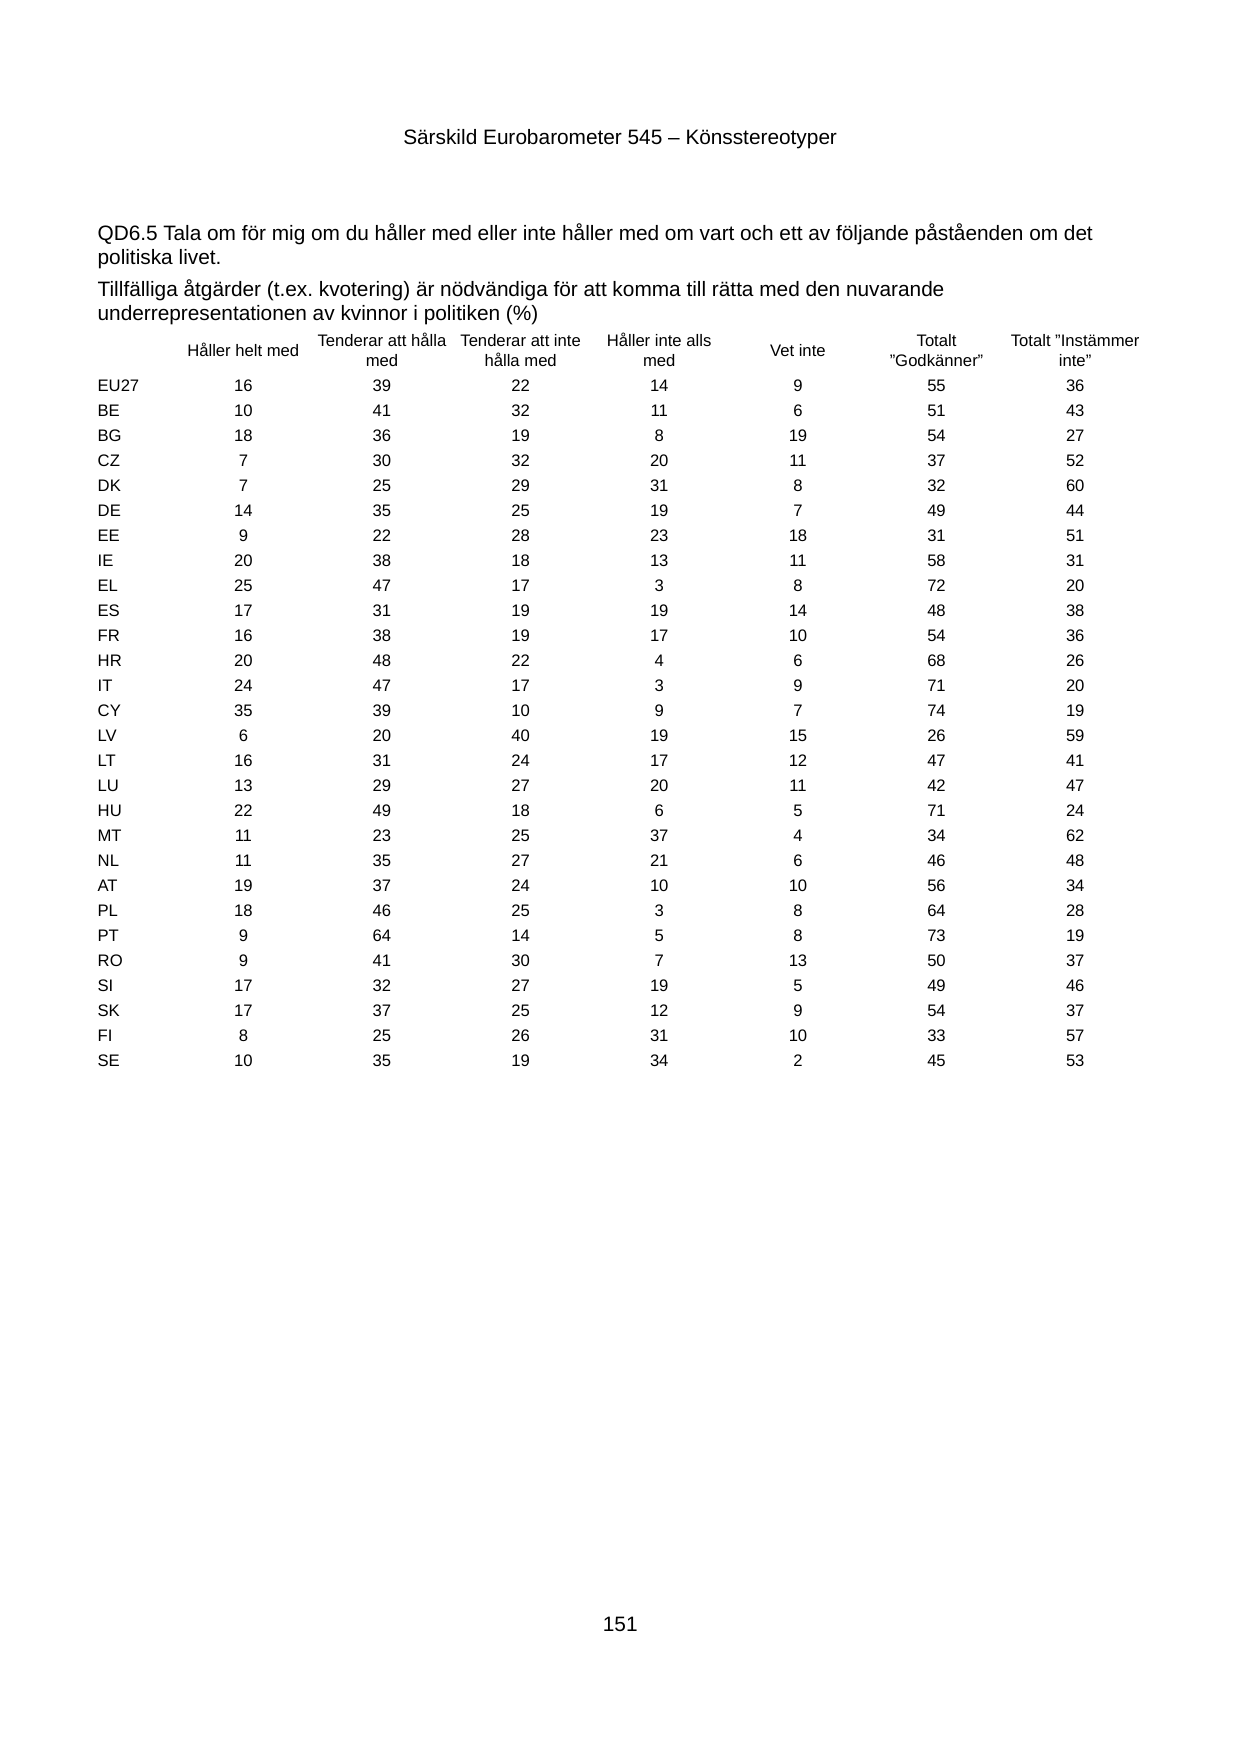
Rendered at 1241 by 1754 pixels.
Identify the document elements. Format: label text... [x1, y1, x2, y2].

table_cell 8 [590, 423, 728, 447]
table_cell 6 [728, 398, 867, 422]
table_cell 10 [728, 1023, 867, 1047]
table_cell 19 [451, 598, 590, 622]
table_cell 37 [867, 448, 1006, 472]
table_cell 37 [590, 823, 728, 847]
table_cell 28 [1006, 898, 1144, 922]
table_cell 49 [313, 798, 451, 822]
table_cell 34 [590, 1048, 728, 1072]
table_cell 72 [867, 573, 1006, 597]
table_cell CZ [95, 448, 174, 472]
table_cell Håller inte alls med [590, 328, 728, 372]
table_cell 20 [590, 448, 728, 472]
table_cell 14 [728, 598, 867, 622]
table_cell 18 [728, 523, 867, 547]
table_cell 14 [451, 923, 590, 947]
table_cell 50 [867, 948, 1006, 972]
table_cell 7 [728, 498, 867, 522]
table_cell FI [95, 1023, 174, 1047]
table_cell IE [95, 548, 174, 572]
table_cell 26 [451, 1023, 590, 1047]
table_cell DE [95, 498, 174, 522]
table_cell 15 [728, 723, 867, 747]
table_cell 11 [174, 848, 312, 872]
table_cell 18 [174, 898, 312, 922]
table_cell 35 [313, 498, 451, 522]
table_cell 46 [1006, 973, 1144, 997]
table_cell 24 [451, 748, 590, 772]
table_cell 24 [1006, 798, 1144, 822]
table_cell LT [95, 748, 174, 772]
table_cell 6 [728, 848, 867, 872]
table_cell 19 [451, 423, 590, 447]
table_cell 71 [867, 798, 1006, 822]
table_cell 22 [313, 523, 451, 547]
table_cell 13 [174, 773, 312, 797]
table_cell 36 [313, 423, 451, 447]
table_cell 9 [174, 923, 312, 947]
table_cell 23 [313, 823, 451, 847]
table_cell 52 [1006, 448, 1144, 472]
table_cell NL [95, 848, 174, 872]
table_cell 29 [313, 773, 451, 797]
table_cell 8 [728, 898, 867, 922]
table_cell 20 [590, 773, 728, 797]
table_cell 28 [451, 523, 590, 547]
table_cell 51 [1006, 523, 1144, 547]
table_cell 36 [1006, 623, 1144, 647]
table_cell 74 [867, 698, 1006, 722]
table_cell 16 [174, 623, 312, 647]
table_cell 37 [1006, 948, 1144, 972]
table_cell 17 [174, 973, 312, 997]
table_cell 39 [313, 698, 451, 722]
table_cell 10 [590, 873, 728, 897]
table_cell 42 [867, 773, 1006, 797]
table_cell 7 [174, 473, 312, 497]
table_cell 25 [313, 1023, 451, 1047]
table_cell 17 [590, 748, 728, 772]
table_cell 6 [728, 648, 867, 672]
table_cell 19 [1006, 923, 1144, 947]
table_cell 10 [728, 873, 867, 897]
table_cell 19 [451, 1048, 590, 1072]
table_cell 47 [867, 748, 1006, 772]
table_cell 9 [728, 998, 867, 1022]
table_cell MT [95, 823, 174, 847]
table_cell 40 [451, 723, 590, 747]
table_cell 56 [867, 873, 1006, 897]
table_cell 9 [590, 698, 728, 722]
table_cell 26 [867, 723, 1006, 747]
table_cell FR [95, 623, 174, 647]
table_cell 5 [728, 798, 867, 822]
table_cell BE [95, 398, 174, 422]
table_cell 7 [174, 448, 312, 472]
table_cell 2 [728, 1048, 867, 1072]
table_cell 22 [174, 798, 312, 822]
table_cell 19 [590, 598, 728, 622]
table_cell 17 [590, 623, 728, 647]
table_cell 9 [174, 523, 312, 547]
table_cell Vet inte [728, 328, 867, 372]
table_cell 17 [174, 998, 312, 1022]
table_cell Tillfälliga åtgärder (t.ex. kvotering) är nödvändiga för att komma till rätta med den nuvarande underrepresentationen av kvinnor i politiken (%) [95, 273, 1144, 328]
table_cell 35 [313, 848, 451, 872]
table_cell 16 [174, 748, 312, 772]
table_cell 48 [313, 648, 451, 672]
table_cell 19 [590, 498, 728, 522]
table_cell 25 [451, 498, 590, 522]
table_cell 17 [174, 598, 312, 622]
table_cell 54 [867, 623, 1006, 647]
table_cell Håller helt med [174, 328, 312, 372]
table_cell 38 [313, 548, 451, 572]
table_cell Totalt ”Instämmer inte” [1006, 328, 1144, 372]
table_cell 10 [174, 398, 312, 422]
table_cell 12 [590, 998, 728, 1022]
table_cell Tenderar att inte hålla med [451, 328, 590, 372]
table_cell 27 [1006, 423, 1144, 447]
table_cell 19 [1006, 698, 1144, 722]
table_cell 39 [313, 373, 451, 397]
table_cell 51 [867, 398, 1006, 422]
table_cell 13 [728, 948, 867, 972]
table_cell EL [95, 573, 174, 597]
table_cell 5 [590, 923, 728, 947]
table_cell 20 [174, 548, 312, 572]
table_cell 60 [1006, 473, 1144, 497]
table_cell 27 [451, 973, 590, 997]
table_cell 58 [867, 548, 1006, 572]
table_cell 35 [313, 1048, 451, 1072]
table_cell 47 [313, 673, 451, 697]
table_cell CY [95, 698, 174, 722]
table_cell AT [95, 873, 174, 897]
table_cell 19 [728, 423, 867, 447]
table_cell 31 [867, 523, 1006, 547]
table_cell 33 [867, 1023, 1006, 1047]
table_cell BG [95, 423, 174, 447]
table_cell HU [95, 798, 174, 822]
table_cell 43 [1006, 398, 1144, 422]
table_cell 3 [590, 673, 728, 697]
table_cell 41 [313, 398, 451, 422]
table_cell 55 [867, 373, 1006, 397]
table_cell 8 [728, 573, 867, 597]
table_cell 11 [728, 548, 867, 572]
table_cell 46 [313, 898, 451, 922]
table_cell 23 [590, 523, 728, 547]
table_cell 30 [313, 448, 451, 472]
table_cell 25 [174, 573, 312, 597]
table_cell 27 [451, 773, 590, 797]
table_cell 38 [1006, 598, 1144, 622]
table_cell IT [95, 673, 174, 697]
table_cell 8 [728, 923, 867, 947]
table_cell ES [95, 598, 174, 622]
table_cell 73 [867, 923, 1006, 947]
table_header QD6.5 Tala om för mig om du håller med eller inte håller med om vart och ett av följande påståenden om det politiska livet. [95, 217, 1144, 272]
table_cell 11 [728, 773, 867, 797]
table_cell 20 [174, 648, 312, 672]
table_cell 47 [1006, 773, 1144, 797]
table_cell 6 [590, 798, 728, 822]
table_cell 11 [728, 448, 867, 472]
table_cell 35 [174, 698, 312, 722]
table_cell 37 [1006, 998, 1144, 1022]
table_cell 12 [728, 748, 867, 772]
table_cell 32 [451, 398, 590, 422]
table_cell 18 [451, 548, 590, 572]
table_cell 25 [451, 823, 590, 847]
table_cell 37 [313, 998, 451, 1022]
table_cell 8 [174, 1023, 312, 1047]
table_cell 41 [1006, 748, 1144, 772]
table_cell 20 [313, 723, 451, 747]
table_cell 29 [451, 473, 590, 497]
table_cell LU [95, 773, 174, 797]
table_cell RO [95, 948, 174, 972]
table_cell 32 [867, 473, 1006, 497]
table_cell 48 [1006, 848, 1144, 872]
table_cell EE [95, 523, 174, 547]
table_cell 27 [451, 848, 590, 872]
table_cell 31 [313, 598, 451, 622]
table_cell 38 [313, 623, 451, 647]
table_cell 16 [174, 373, 312, 397]
table_cell 31 [313, 748, 451, 772]
table_cell 31 [590, 473, 728, 497]
table_cell 46 [867, 848, 1006, 872]
table_cell SE [95, 1048, 174, 1072]
table_cell 9 [174, 948, 312, 972]
table_cell 3 [590, 573, 728, 597]
table_cell 19 [590, 973, 728, 997]
table_cell PT [95, 923, 174, 947]
table_cell 36 [1006, 373, 1144, 397]
table_cell 11 [174, 823, 312, 847]
table_cell SI [95, 973, 174, 997]
table_cell 21 [590, 848, 728, 872]
table_cell 34 [1006, 873, 1144, 897]
table_cell 10 [451, 698, 590, 722]
table_cell 19 [451, 623, 590, 647]
table_cell 31 [1006, 548, 1144, 572]
table_cell 26 [1006, 648, 1144, 672]
table_cell 9 [728, 673, 867, 697]
table_cell 47 [313, 573, 451, 597]
table_cell 7 [728, 698, 867, 722]
table_cell 64 [867, 898, 1006, 922]
table_cell 54 [867, 998, 1006, 1022]
table_cell 17 [451, 673, 590, 697]
table_cell 49 [867, 973, 1006, 997]
table_cell 10 [174, 1048, 312, 1072]
table_cell 59 [1006, 723, 1144, 747]
table_cell 7 [590, 948, 728, 972]
table_cell 68 [867, 648, 1006, 672]
table_cell 10 [728, 623, 867, 647]
table_cell 6 [174, 723, 312, 747]
table_cell 20 [1006, 573, 1144, 597]
table_cell SK [95, 998, 174, 1022]
table_cell 45 [867, 1048, 1006, 1072]
table_cell 25 [451, 898, 590, 922]
table_cell 18 [451, 798, 590, 822]
table_cell 8 [728, 473, 867, 497]
table_cell 9 [728, 373, 867, 397]
table_cell LV [95, 723, 174, 747]
table_cell 31 [590, 1023, 728, 1047]
table_cell 4 [590, 648, 728, 672]
table_cell 3 [590, 898, 728, 922]
table_cell 13 [590, 548, 728, 572]
table_cell 14 [174, 498, 312, 522]
table_cell 32 [451, 448, 590, 472]
table_cell 22 [451, 648, 590, 672]
table_cell Totalt ”Godkänner” [867, 328, 1006, 372]
table_cell 25 [451, 998, 590, 1022]
table_cell 19 [174, 873, 312, 897]
table_cell DK [95, 473, 174, 497]
table_cell 34 [867, 823, 1006, 847]
table_cell 17 [451, 573, 590, 597]
table_cell [95, 328, 174, 372]
table_cell 5 [728, 973, 867, 997]
table_cell 53 [1006, 1048, 1144, 1072]
table_cell 30 [451, 948, 590, 972]
table_cell 24 [174, 673, 312, 697]
table_cell HR [95, 648, 174, 672]
table_cell 54 [867, 423, 1006, 447]
table_cell 49 [867, 498, 1006, 522]
table_cell 44 [1006, 498, 1144, 522]
table_cell 71 [867, 673, 1006, 697]
table_cell EU27 [95, 373, 174, 397]
table_cell 20 [1006, 673, 1144, 697]
table_cell 22 [451, 373, 590, 397]
table_cell 37 [313, 873, 451, 897]
table_cell 48 [867, 598, 1006, 622]
table_cell 19 [590, 723, 728, 747]
table_cell 64 [313, 923, 451, 947]
table_cell 24 [451, 873, 590, 897]
table_cell Tenderar att hålla med [313, 328, 451, 372]
table_cell 41 [313, 948, 451, 972]
table_cell 14 [590, 373, 728, 397]
table_cell 32 [313, 973, 451, 997]
table_cell 25 [313, 473, 451, 497]
table_cell 57 [1006, 1023, 1144, 1047]
table_cell 11 [590, 398, 728, 422]
table_cell 62 [1006, 823, 1144, 847]
table_cell 18 [174, 423, 312, 447]
table_cell 4 [728, 823, 867, 847]
table_cell PL [95, 898, 174, 922]
